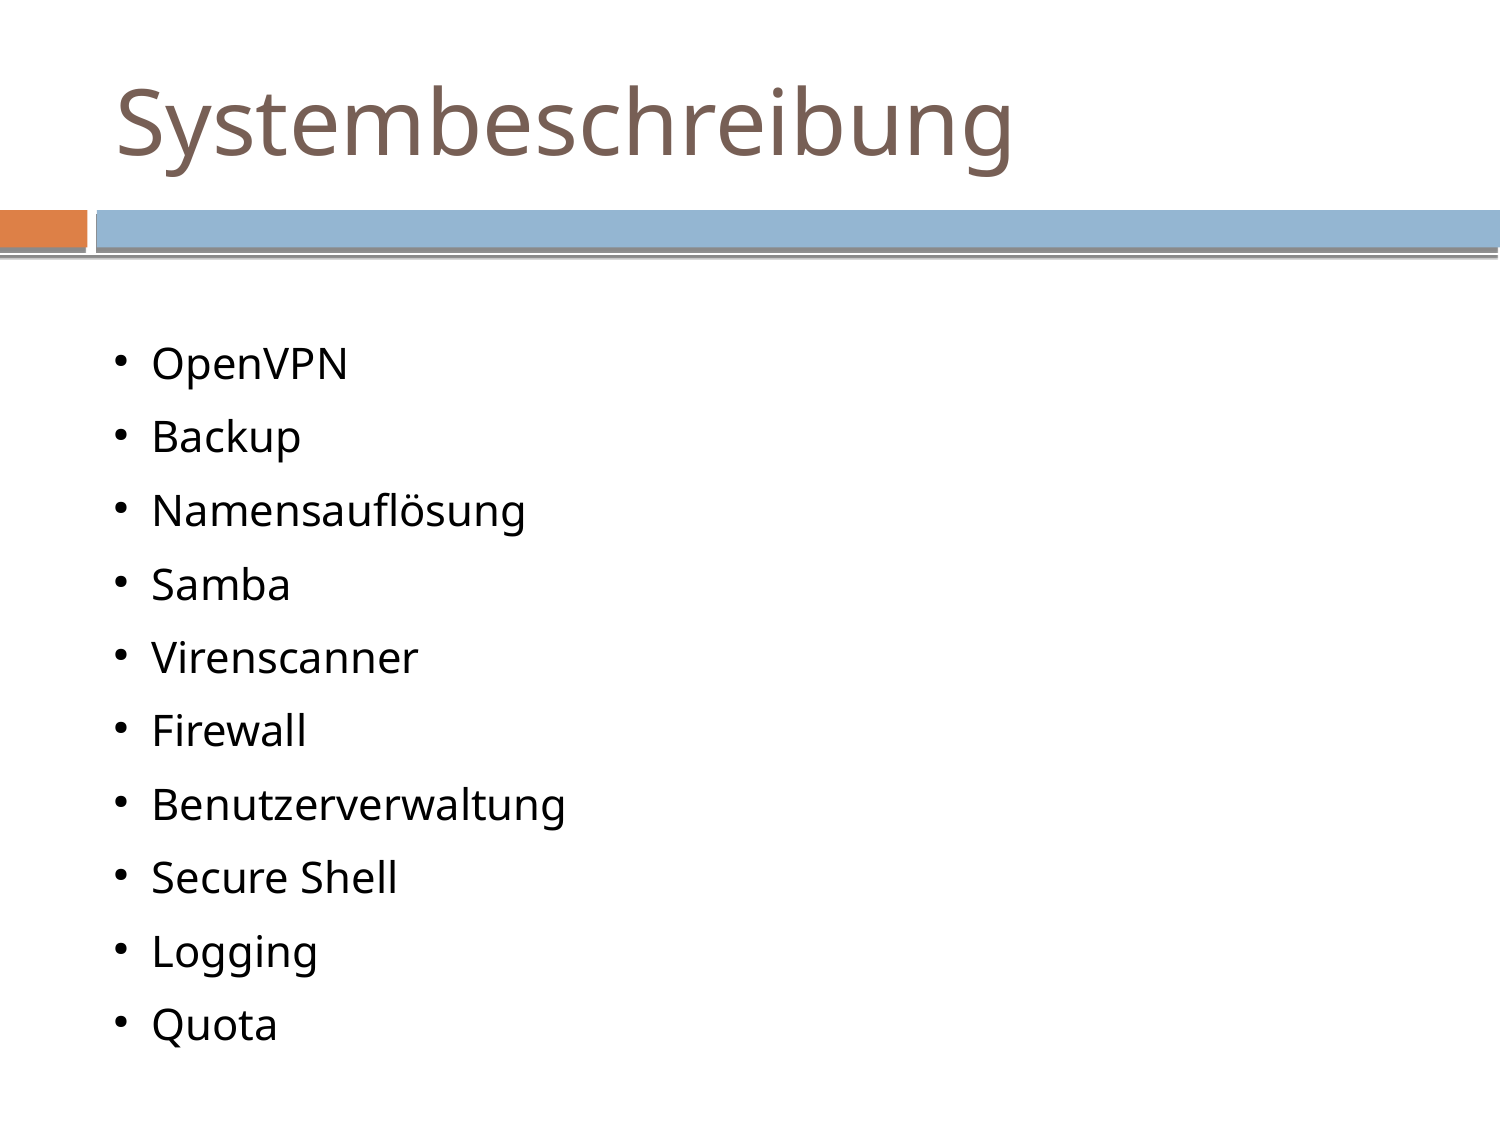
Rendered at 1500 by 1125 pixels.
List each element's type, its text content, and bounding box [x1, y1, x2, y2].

list OpenVPN Backup Namensauflösung Samba Virenscanner Firewall Benutzerverwaltung Secure Shell Logging Quota [100, 262, 1438, 1052]
title Systembeschreibung [100, 37, 1438, 200]
